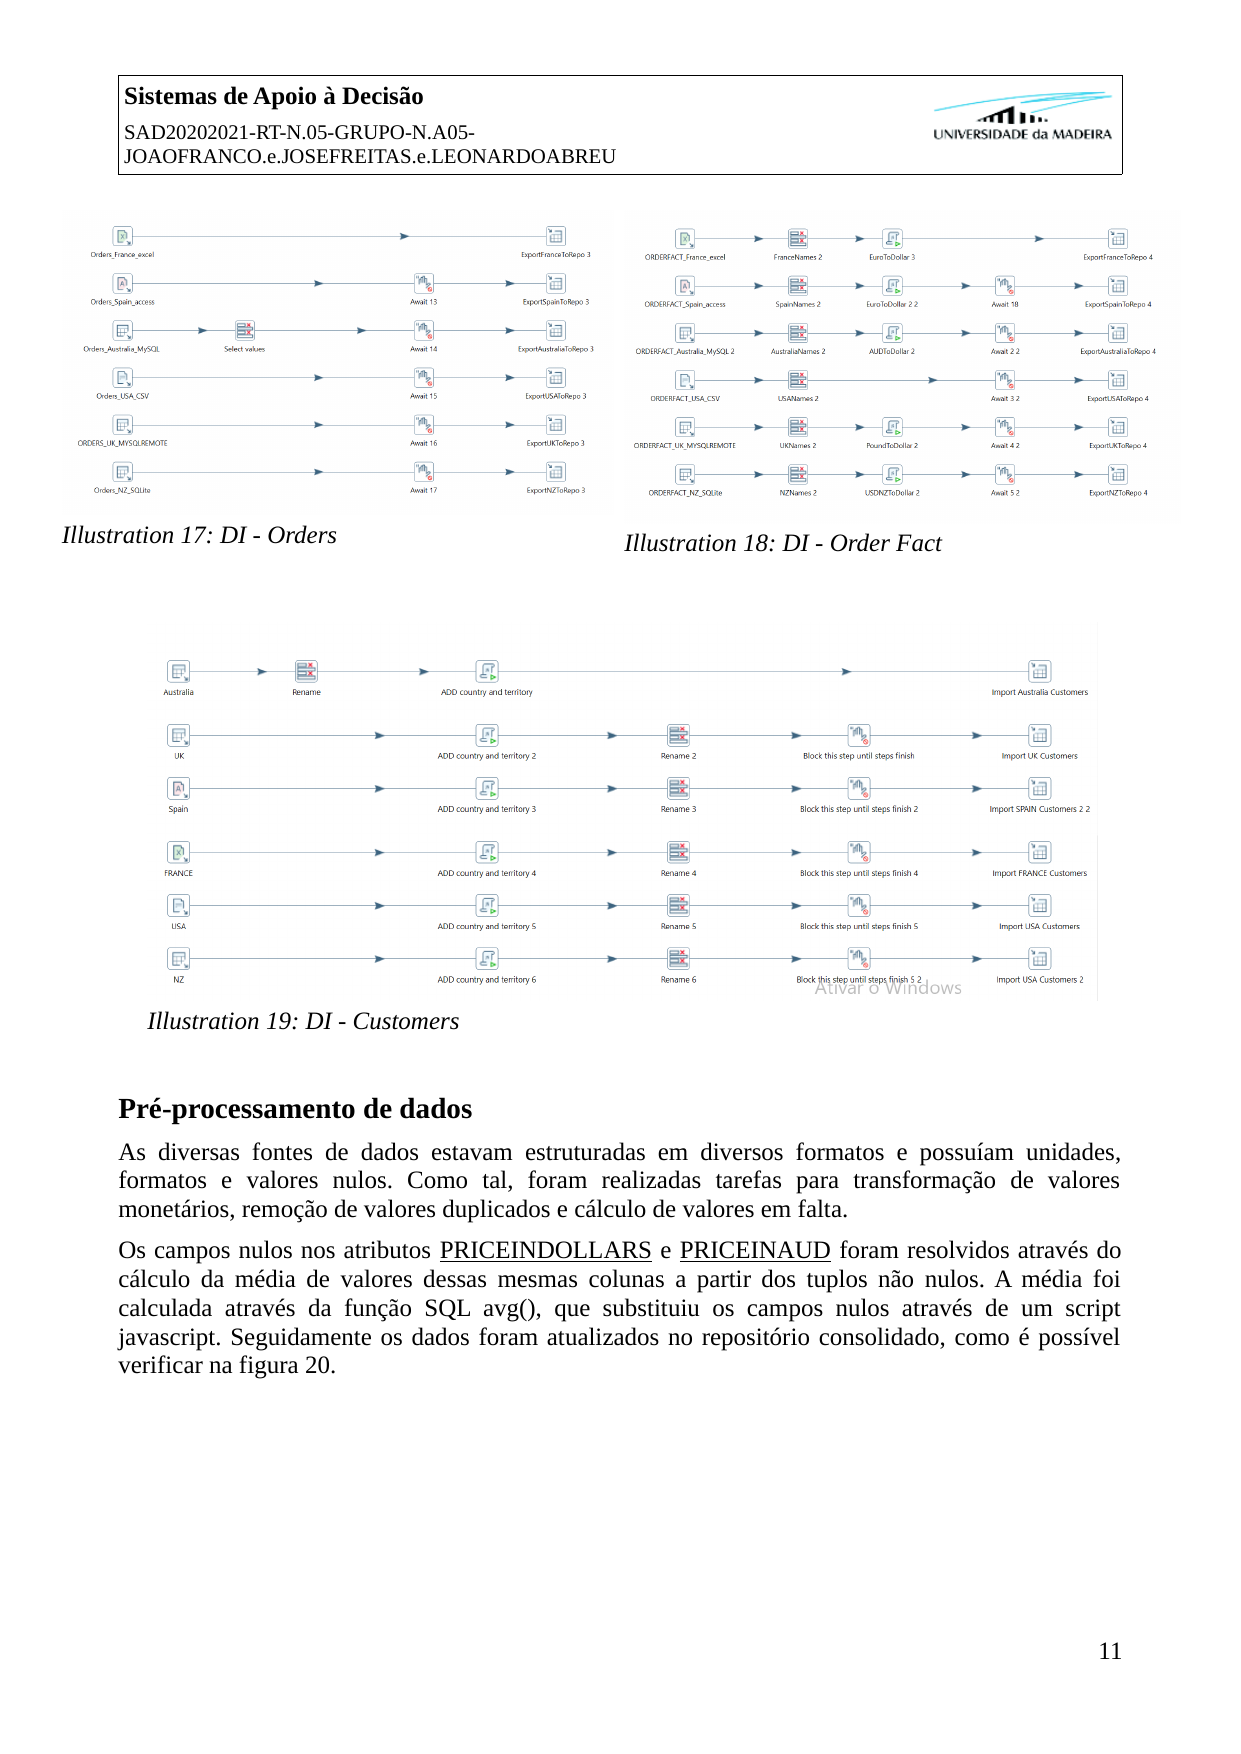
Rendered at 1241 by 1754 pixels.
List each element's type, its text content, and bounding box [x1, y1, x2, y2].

subtitle Pré-processamento de dados [118, 1091, 1122, 1124]
picture [147, 622, 1098, 1001]
text Illustration 18: DI - Order Fact [624, 524, 1181, 557]
picture [919, 80, 1120, 146]
picture [61, 210, 615, 515]
text As diversas fontes de dados estavam estruturadas em diversos formatos e possuíam unidades, formatos e valores nulos. Como tal, foram realizadas tarefas para transformação de valores monetários, remoção de valores duplicados e cálculo de valores em falta. [118, 1137, 1122, 1223]
text Os campos nulos nos atributos PRICEINDOLLARS e PRICEINAUD foram resolvidos através do cálculo da média de valores dessas mesmas colunas a partir dos tuplos não nulos. A média foi calculada através da função SQL avg(), que substituiu os campos nulos através de um script javascript. Seguidamente os dados foram atualizados no repositório consolidado, como é possível verificar na figura 20. [118, 1236, 1122, 1379]
text Illustration 17: DI - Orders [62, 515, 614, 549]
text Illustration 19: DI - Customers [147, 1001, 1097, 1035]
picture [624, 210, 1182, 524]
